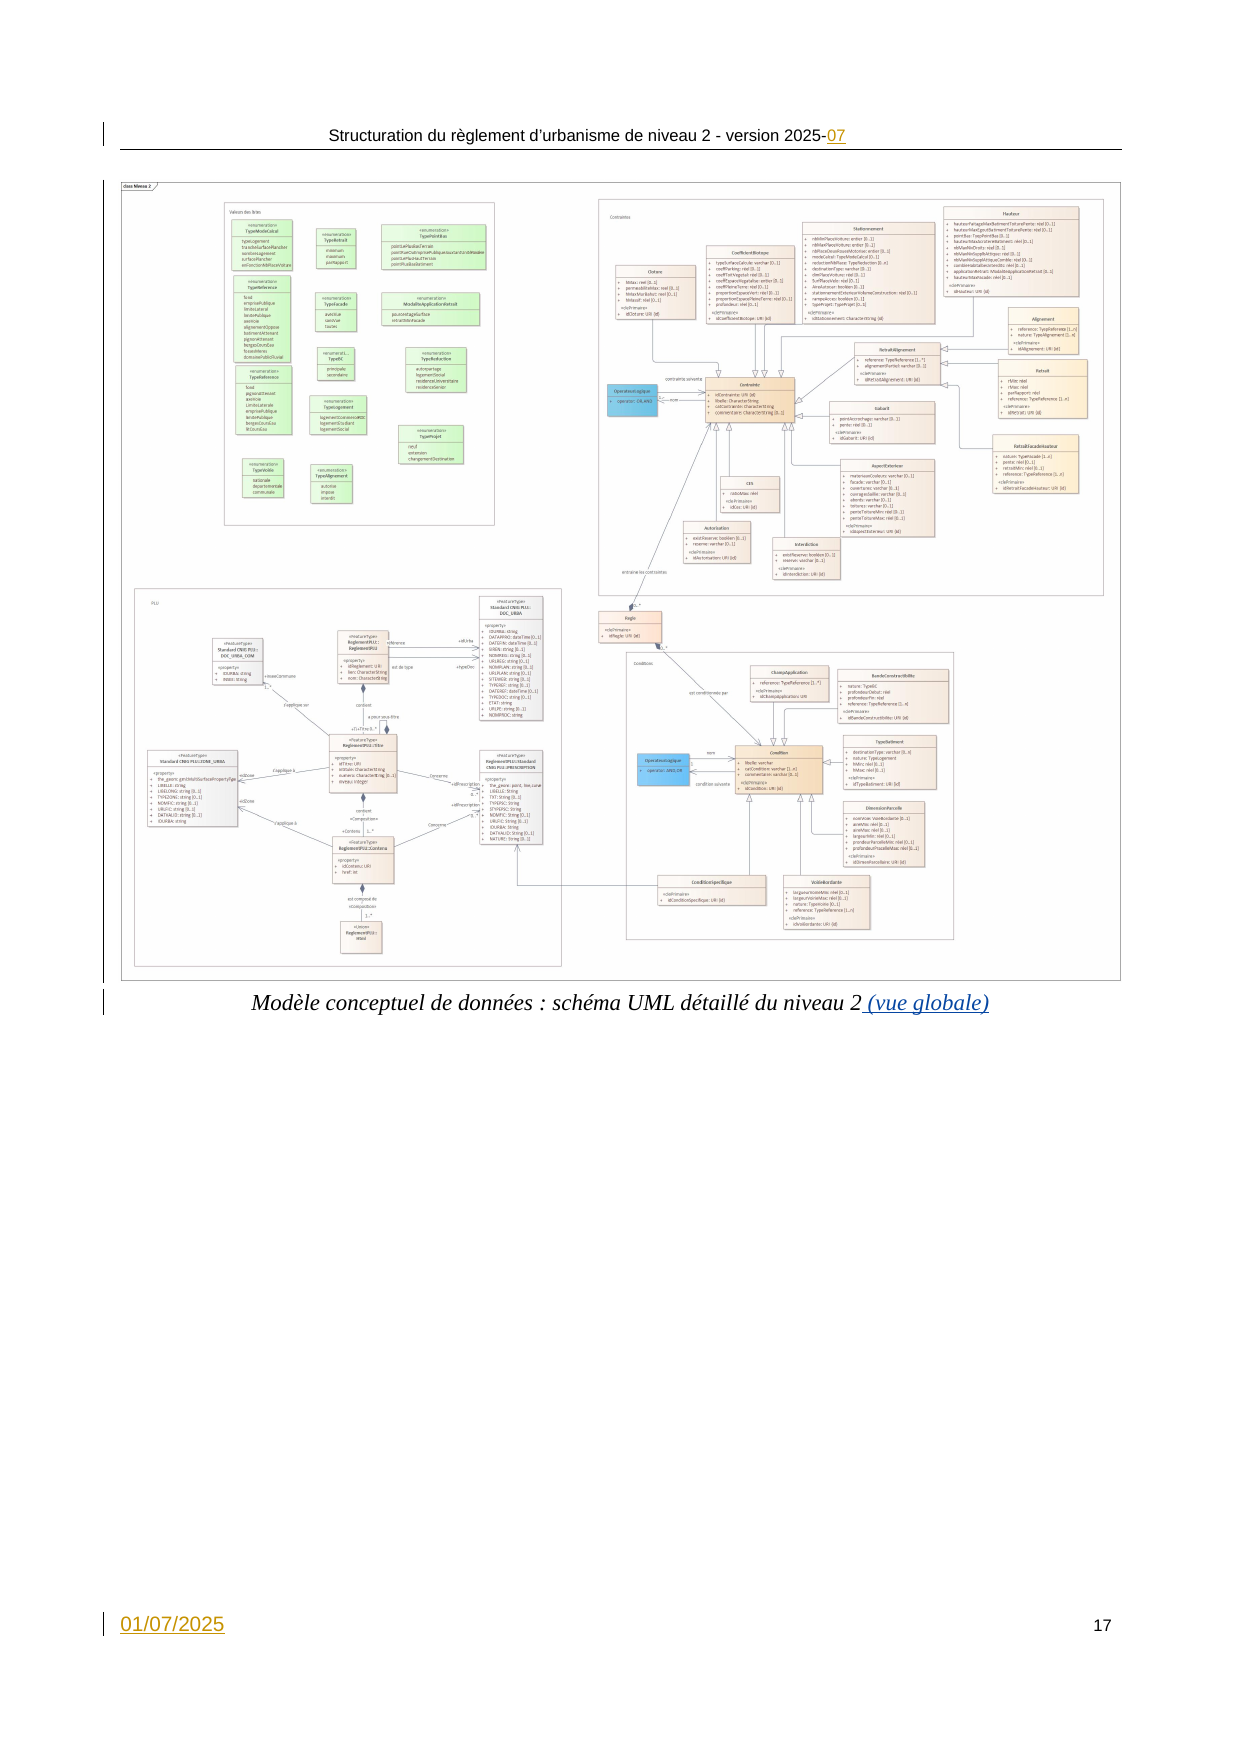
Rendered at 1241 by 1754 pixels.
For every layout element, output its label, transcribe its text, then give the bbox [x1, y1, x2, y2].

picture [118, 179, 1123, 983]
text Modèle conceptuel de données : schéma UML détaillé du niveau 2 (vue globale) [118, 989, 1122, 1015]
